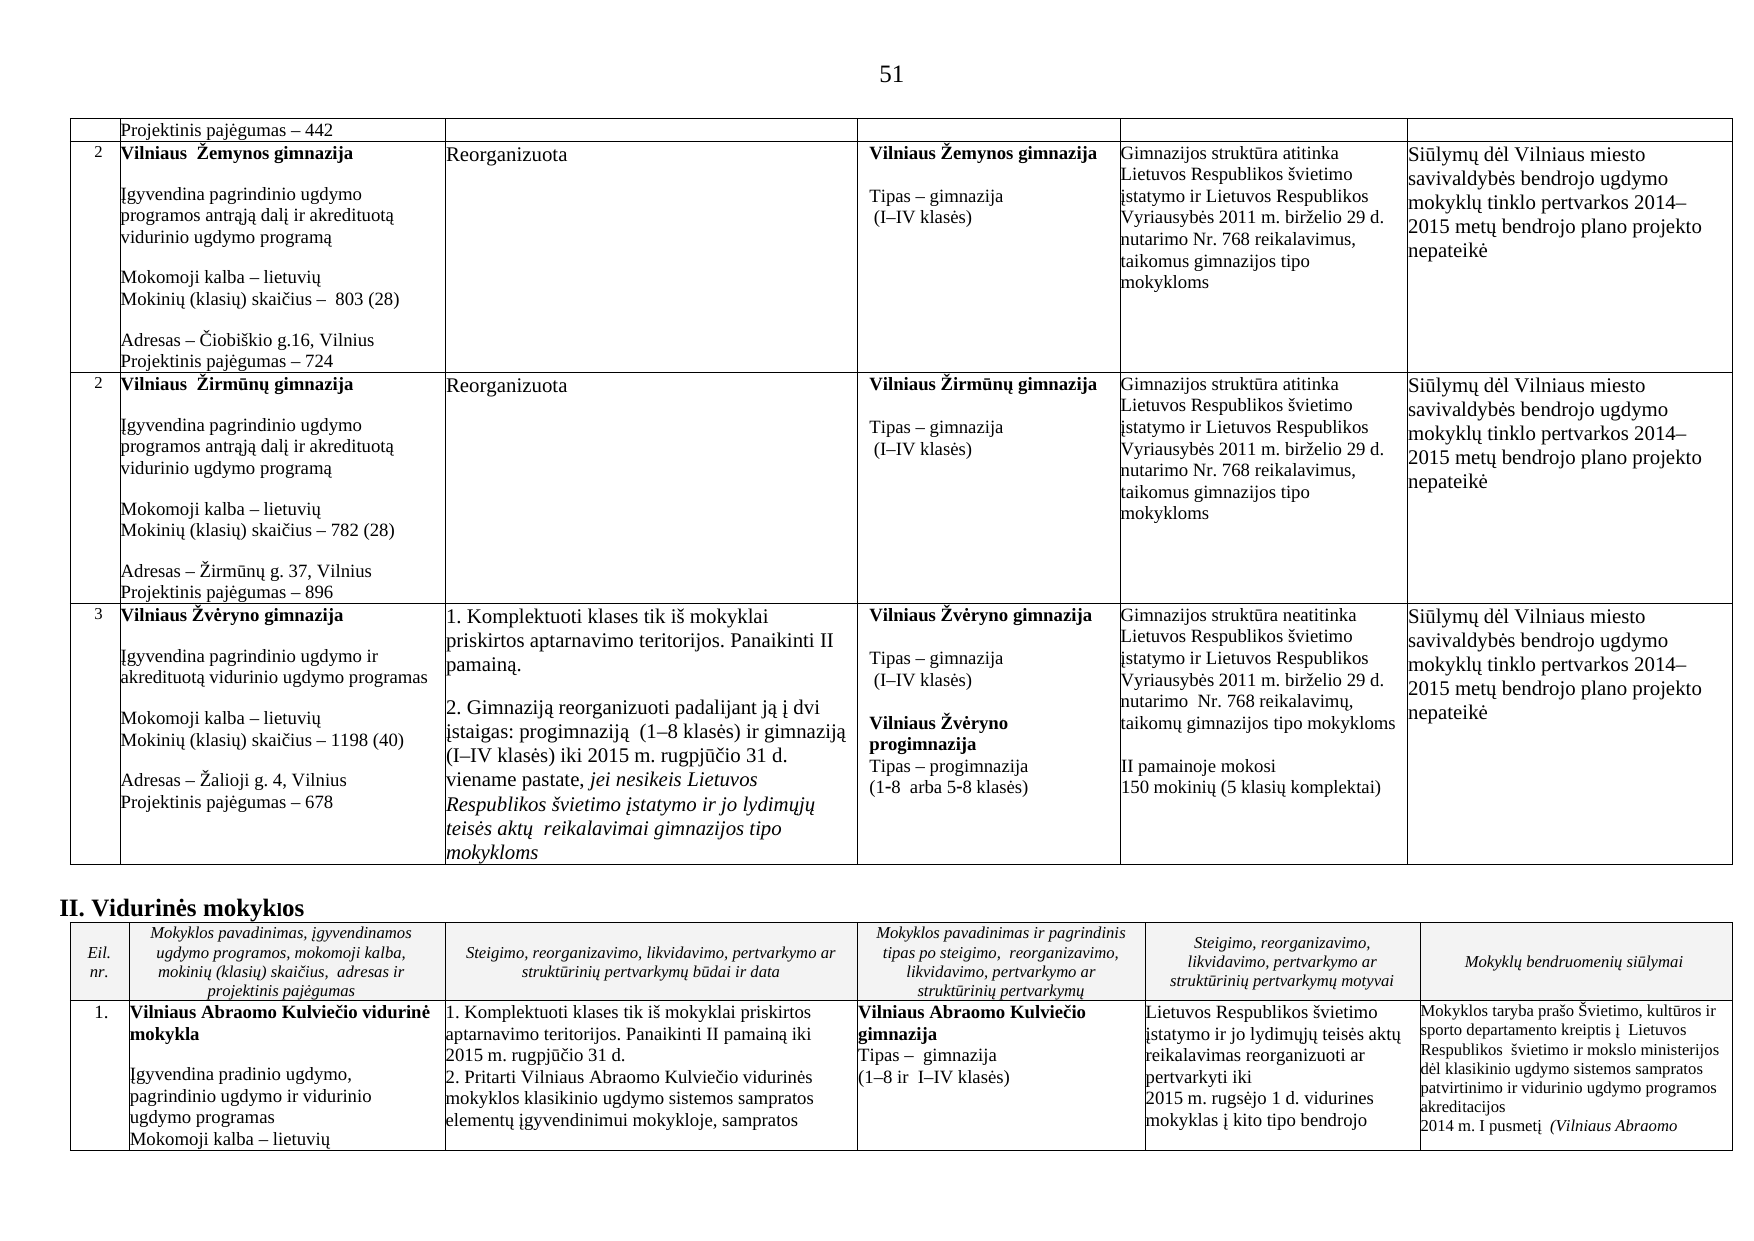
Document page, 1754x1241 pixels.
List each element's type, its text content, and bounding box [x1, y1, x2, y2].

table_cell 30. [71, 604, 120, 864]
table_header Mokyklos pavadinimas, įgyvendinamos ugdymo programos, mokomoji kalba, mokinių (klasių) skaičius, adresas ir projektinis pajėgumas [130, 923, 445, 1000]
table_cell Gimnazijos struktūra atitinka Lietuvos Respublikos švietimo įstatymo ir Lietuvos Respublikos Vyriausybės 2011 m. birželio 29 d. nutarimo Nr. 768 reikalavimus, taikomus gimnazijos tipo mokykloms [1121, 142, 1407, 372]
table_cell 1. Komplektuoti klases tik iš mokyklai priskirtos aptarnavimo teritorijos. Panaikinti II pamainą iki 2015 m. rugpjūčio 31 d. 2. Pritarti Vilniaus Abraomo Kulviečio vidurinės mokyklos klasikinio ugdymo sistemos sampratos elementų įgyvendinimui mokykloje, sampratos [446, 1001, 857, 1149]
table_cell Siūlymų dėl Vilniaus miesto savivaldybės bendrojo ugdymo mokyklų tinklo pertvarkos 2014–2015 metų bendrojo plano projekto nepateikė [1408, 373, 1732, 603]
table_cell Siūlymų dėl Vilniaus miesto savivaldybės bendrojo ugdymo mokyklų tinklo pertvarkos 2014–2015 metų bendrojo plano projekto nepateikė [1408, 142, 1732, 372]
table_cell Vilniaus Žemynos gimnazija Įgyvendina pagrindinio ugdymo programos antrąją dalį ir akredituotą vidurinio ugdymo programą Mokomoji kalba – lietuvių Mokinių (klasių) skaičius – 803 (28) Adresas – Čiobiškio g.16, Vilnius Projektinis pajėgumas – 724 [121, 142, 445, 372]
table_header Steigimo, reorganizavimo, likvidavimo, pertvarkymo ar struktūrinių pertvarkymų būdai ir data [446, 923, 857, 1000]
table_cell Lietuvos Respublikos švietimo įstatymo ir jo lydimųjų teisės aktų reikalavimas reorganizuoti ar pertvarkyti iki 2015 m. rugsėjo 1 d. vidurines mokyklas į kito tipo bendrojo [1146, 1001, 1420, 1149]
text II. Vidurinės mokyklos [59, 893, 1724, 922]
table_cell [446, 119, 857, 141]
table_header Eil. nr. [71, 923, 129, 1000]
table_cell Vilniaus Žvėryno gimnazija Tipas – gimnazija (I–IV klasės) Vilniaus Žvėryno progimnazija Tipas – progimnazija (18 arba 58 klasės) [858, 604, 1120, 864]
table_header Mokyklos pavadinimas ir pagrindinis tipas po steigimo, reorganizavimo, likvidavimo, pertvarkymo ar struktūrinių pertvarkymų [858, 923, 1145, 1000]
table_cell Reorganizuota [446, 373, 857, 603]
table_cell Vilniaus Žirmūnų gimnazija Įgyvendina pagrindinio ugdymo programos antrąją dalį ir akredituotą vidurinio ugdymo programą Mokomoji kalba – lietuvių Mokinių (klasių) skaičius – 782 (28) Adresas – Žirmūnų g. 37, Vilnius Projektinis pajėgumas – 896 [121, 373, 445, 603]
table_header Steigimo, reorganizavimo, likvidavimo, pertvarkymo ar struktūrinių pertvarkymų motyvai [1146, 923, 1420, 1000]
table_cell [1408, 119, 1732, 141]
table_cell 1. [71, 1001, 129, 1149]
table_cell Vilniaus Abraomo Kulviečio vidurinė mokykla Įgyvendina pradinio ugdymo, pagrindinio ugdymo ir vidurinio ugdymo programas Mokomoji kalba – lietuvių [130, 1001, 445, 1149]
table_cell Vilniaus Žvėryno gimnazija Įgyvendina pagrindinio ugdymo ir akredituotą vidurinio ugdymo programas Mokomoji kalba – lietuvių Mokinių (klasių) skaičius – 1198 (40) Adresas – Žalioji g. 4, Vilnius Projektinis pajėgumas – 678 [121, 604, 445, 864]
table_cell Projektinis pajėgumas – 442 [121, 119, 445, 141]
table_cell [1121, 119, 1407, 141]
table_cell Gimnazijos struktūra neatitinka Lietuvos Respublikos švietimo įstatymo ir Lietuvos Respublikos Vyriausybės 2011 m. birželio 29 d. nutarimo Nr. 768 reikalavimų, taikomų gimnazijos tipo mokykloms II pamainoje mokosi 150 mokinių (5 klasių komplektai) [1121, 604, 1407, 864]
table_cell 28. [71, 142, 120, 372]
table_cell Vilniaus Žemynos gimnazija Tipas – gimnazija (I–IV klasės) [858, 142, 1120, 372]
table_cell Siūlymų dėl Vilniaus miesto savivaldybės bendrojo ugdymo mokyklų tinklo pertvarkos 2014–2015 metų bendrojo plano projekto nepateikė [1408, 604, 1732, 864]
table_cell Reorganizuota [446, 142, 857, 372]
table_cell [858, 119, 1120, 141]
table_cell 27. [71, 119, 120, 141]
table_cell 1. Komplektuoti klases tik iš mokyklai priskirtos aptarnavimo teritorijos. Panaikinti II pamainą. 2. Gimnaziją reorganizuoti padalijant ją į dvi įstaigas: progimnaziją (1–8 klasės) ir gimnaziją (I–IV klasės) iki 2015 m. rugpjūčio 31 d. viename pastate, jei nesikeis Lietuvos Respublikos švietimo įstatymo ir jo lydimųjų teisės aktų reikalavimai gimnazijos tipo mokykloms [446, 604, 857, 864]
table_cell Vilniaus Žirmūnų gimnazija Tipas – gimnazija (I–IV klasės) [858, 373, 1120, 603]
table_cell Vilniaus Abraomo Kulviečio gimnazija Tipas – gimnazija (1–8 ir I–IV klasės) [858, 1001, 1145, 1149]
table_cell Mokyklos taryba prašo Švietimo, kultūros ir sporto departamento kreiptis į Lietuvos Respublikos švietimo ir mokslo ministerijos dėl klasikinio ugdymo sistemos sampratos patvirtinimo ir vidurinio ugdymo programos akreditacijos 2014 m. I pusmetį (Vilniaus Abraomo [1421, 1001, 1732, 1149]
table_cell 29. [71, 373, 120, 603]
table_cell Gimnazijos struktūra atitinka Lietuvos Respublikos švietimo įstatymo ir Lietuvos Respublikos Vyriausybės 2011 m. birželio 29 d. nutarimo Nr. 768 reikalavimus, taikomus gimnazijos tipo mokykloms [1121, 373, 1407, 603]
table_header Mokyklų bendruomenių siūlymai [1421, 923, 1732, 1000]
